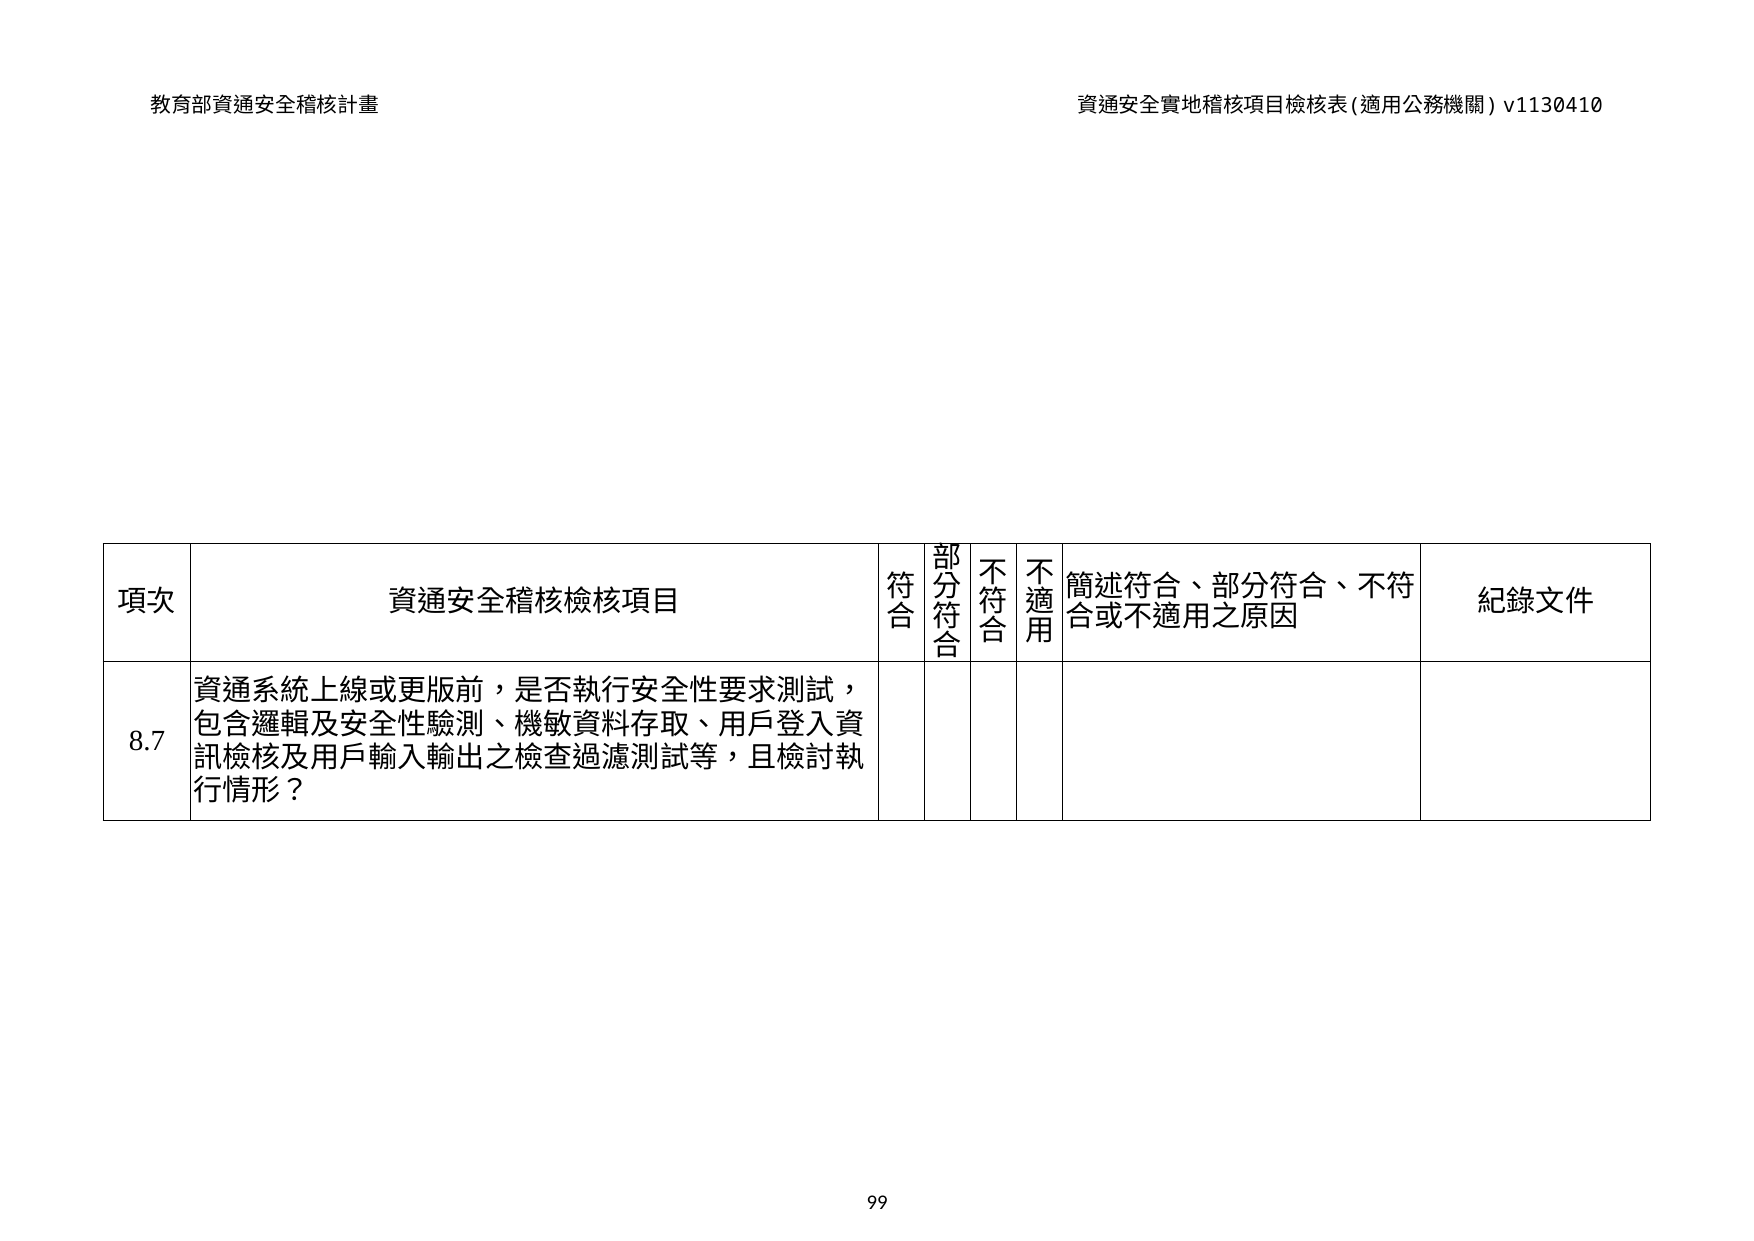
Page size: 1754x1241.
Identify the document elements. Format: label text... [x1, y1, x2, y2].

table_cell [879, 662, 924, 819]
table_header 符合 [879, 544, 924, 661]
table_header 簡述符合、部分符合、不符合或不適用之原因 [1063, 544, 1420, 661]
table_header 不適用 [1017, 544, 1062, 661]
table_cell [1421, 662, 1650, 819]
table_cell [1017, 662, 1062, 819]
table_cell 資通系統上線或更版前，是否執行安全性要求測試，包含邏輯及安全性驗測、機敏資料存取、用戶登入資訊檢核及用戶輸入輸出之檢查過濾測試等，且檢討執行情形？ [191, 662, 878, 819]
table_cell [971, 662, 1016, 819]
table_header 項次 [104, 544, 190, 661]
table_cell 8.7 [104, 662, 190, 819]
table_header 紀錄文件 [1421, 544, 1650, 661]
table_cell [1063, 662, 1420, 819]
table_header 部分符合 [925, 544, 970, 661]
table_header 資通安全稽核檢核項目 [191, 544, 878, 661]
table_cell [925, 662, 970, 819]
table_header 不符合 [971, 544, 1016, 661]
